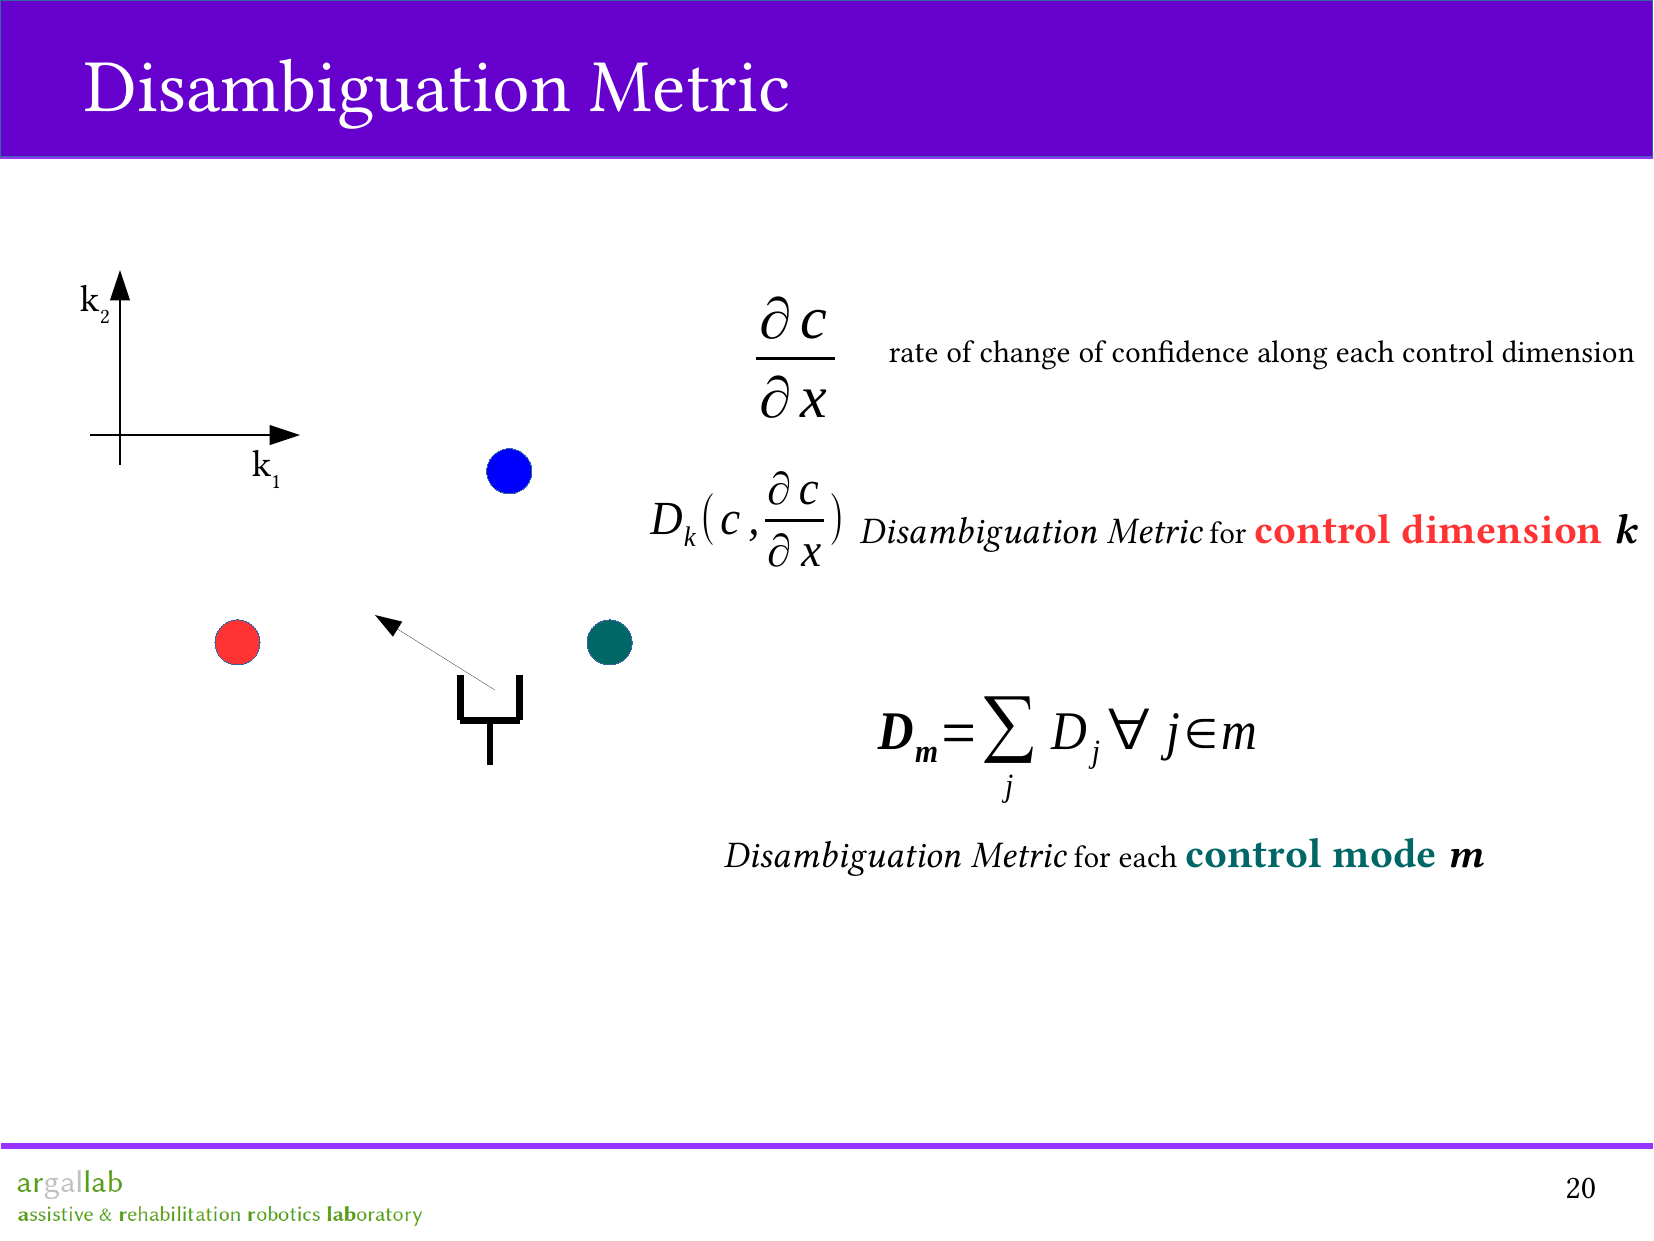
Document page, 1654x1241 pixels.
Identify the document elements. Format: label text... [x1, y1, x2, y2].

text_box [587, 619, 633, 665]
text_box k1 [237, 435, 297, 502]
chart [636, 462, 855, 577]
text_box rate of change of confidence along each control dimension [838, 327, 1653, 378]
text_box Disambiguation Metric for each control mode m [673, 823, 1576, 901]
chart [862, 657, 1272, 806]
text_box k2 [66, 270, 125, 337]
picture [1, 1152, 434, 1237]
chart [736, 285, 851, 430]
text_box Disambiguation Metric for control dimension k [855, 498, 1653, 571]
text_box [214, 619, 261, 665]
text_box Disambiguation Metric [69, 36, 1621, 138]
text_box [486, 448, 532, 494]
